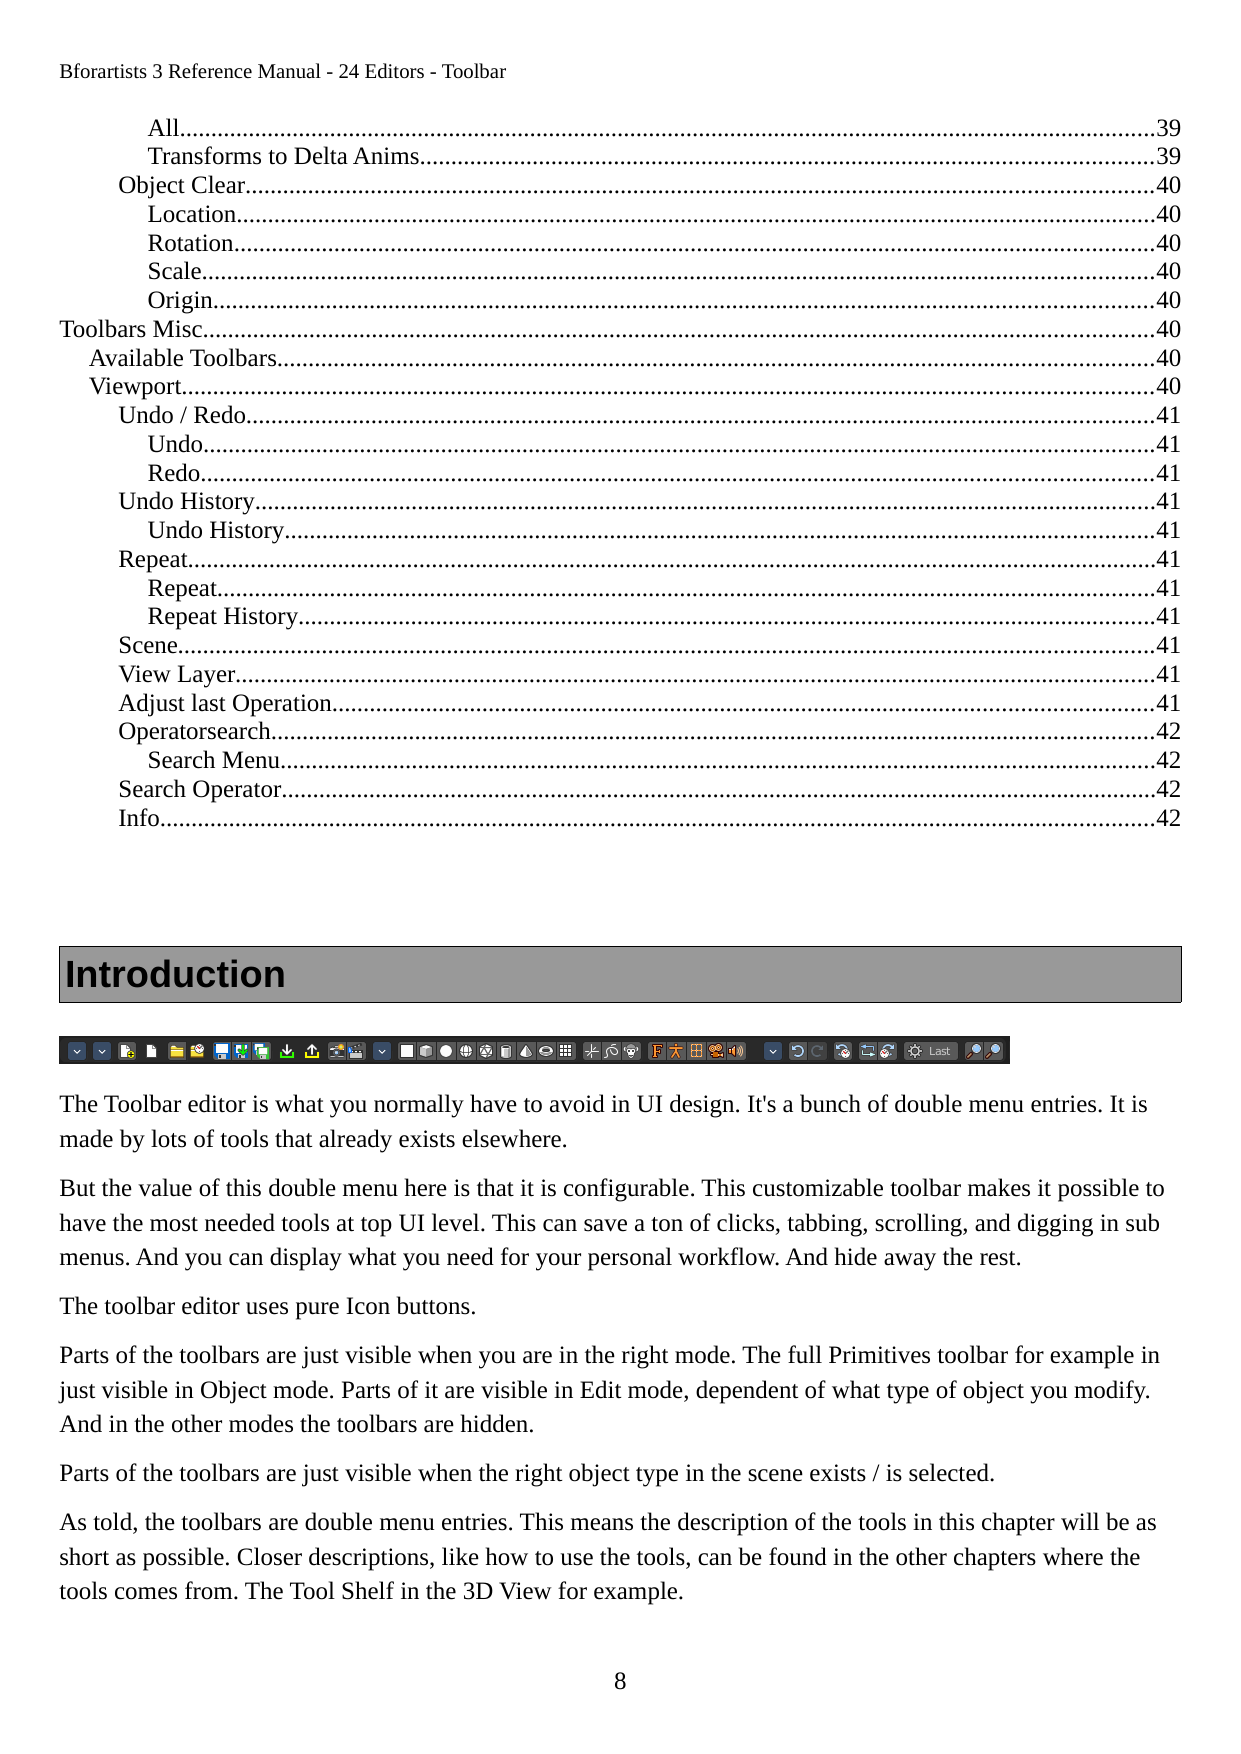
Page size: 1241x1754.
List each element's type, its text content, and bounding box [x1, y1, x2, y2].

text The Toolbar editor is what you normally have to avoid in UI design. It's a bunch of double menu entries. It is made by lots of tools that already exists elsewhere. [59, 1089, 1181, 1153]
text Redo 41 [147, 458, 1181, 486]
text Toolbars Misc 40 [59, 314, 1181, 343]
text Rotation 40 [147, 228, 1181, 256]
text Repeat 41 [118, 544, 1181, 573]
text Undo History 41 [147, 515, 1181, 544]
text As told, the toolbars are double menu entries. This means the description of the tools in this chapter will be as short as possible. Closer descriptions, like how to use the tools, can be found in the other chapters where the tools comes from. The Tool Shelf in the 3D View for example. [59, 1507, 1181, 1605]
text Parts of the toolbars are just visible when you are in the right mode. The full Primitives toolbar for example in just visible in Object mode. Parts of it are visible in Edit mode, dependent of what type of object you modify. And in the other modes the toolbars are hidden. [59, 1340, 1181, 1438]
text Undo / Redo 41 [118, 400, 1181, 429]
text Adjust last Operation 41 [118, 688, 1181, 716]
text Repeat History 41 [147, 601, 1181, 630]
text Undo 41 [147, 429, 1181, 458]
text Undo History 41 [118, 486, 1181, 515]
text But the value of this double menu here is that it is configurable. This customizable toolbar makes it possible to have the most needed tools at top UI level. This can save a ton of clicks, tabbing, scrolling, and digging in sub menus. And you can display what you need for your personal workflow. And hide away the rest. [59, 1173, 1181, 1271]
text Viewport 40 [88, 371, 1181, 400]
table_header Introduction [60, 947, 1181, 1002]
text The toolbar editor uses pure Icon buttons. [59, 1291, 1181, 1320]
text Search Menu 42 [147, 745, 1181, 774]
text Scene 41 [118, 630, 1181, 659]
text Transforms to Delta Anims 39 [147, 141, 1181, 170]
text Repeat 41 [147, 573, 1181, 601]
text Parts of the toolbars are just visible when the right object type in the scene exists / is selected. [59, 1458, 1181, 1487]
text All 39 [147, 113, 1181, 141]
text Location 40 [147, 199, 1181, 228]
picture [59, 1036, 1010, 1064]
text Search Operator 42 [118, 774, 1181, 803]
text Operatorsearch 42 [118, 716, 1181, 745]
text Info 42 [118, 803, 1181, 831]
text Object Clear 40 [118, 170, 1181, 199]
text Origin 40 [147, 285, 1181, 314]
text Scale 40 [147, 256, 1181, 285]
text View Layer 41 [118, 659, 1181, 688]
text Available Toolbars 40 [88, 343, 1181, 371]
